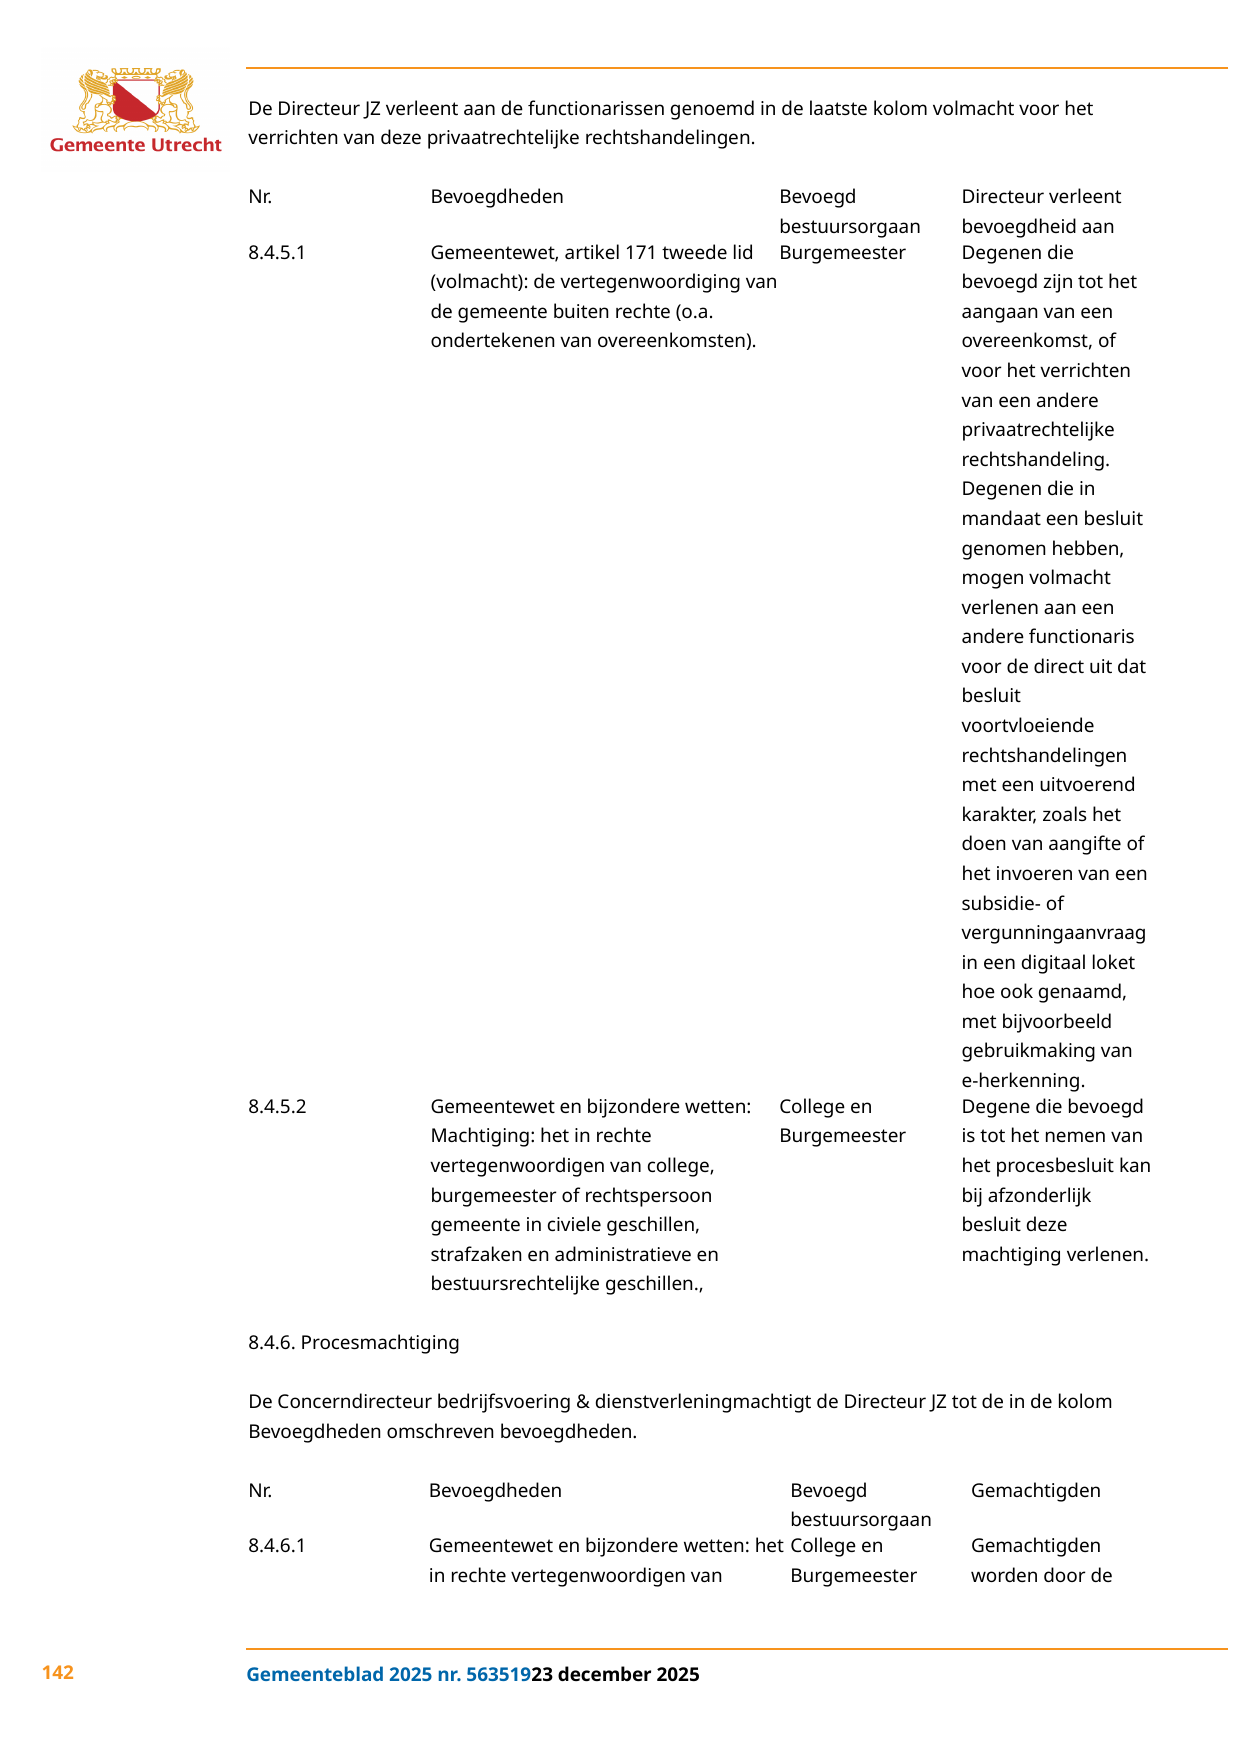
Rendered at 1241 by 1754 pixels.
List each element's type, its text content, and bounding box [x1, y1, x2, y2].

table_cell Burgemeester [779, 239, 961, 1093]
table_header Nr. [248, 1477, 429, 1532]
table_cell Gemeentewet, artikel 171 tweede lid (volmacht): de vertegenwoordiging van de gemeente buiten rechte (o.a. ondertekenen van overeenkomsten). [430, 239, 779, 1093]
table_cell College en Burgemeester [779, 1093, 961, 1296]
table_cell 8.4.6.1 [248, 1533, 429, 1588]
table_cell Gemeentewet en bijzondere wetten: het in rechte vertegenwoordigen van [429, 1533, 790, 1588]
table_cell 8.4.5.2 [248, 1093, 430, 1296]
table_header Bevoegd bestuursorgaan [779, 184, 961, 239]
text De Directeur JZ verleent aan de functionarissen genoemd in de laatste kolom volmacht voor het verrichten van deze privaatrechtelijke rechtshandelingen. [248, 95, 1152, 150]
text 8.4.6. Procesmachtiging [248, 1329, 1152, 1355]
table_cell Degenen die bevoegd zijn tot het aangaan van een overeenkomst, of voor het verrichten van een andere privaatrechtelijke rechtshandeling. Degenen die in mandaat een besluit genomen hebben, mogen volmacht verlenen aan een andere functionaris voor de direct uit dat besluit voortvloeiende rechtshandelingen met een uitvoerend karakter, zoals het doen van aangifte of het invoeren van een subsidie- of vergunningaanvraag in een digitaal loket hoe ook genaamd, met bijvoorbeeld gebruikmaking van e-herkenning. [961, 239, 1152, 1093]
table_cell Gemachtigden worden door de [971, 1533, 1152, 1588]
table_cell 8.4.5.1 [248, 239, 430, 1093]
table_header Gemachtigden [971, 1477, 1152, 1532]
text De Concerndirecteur bedrijfsvoering & dienstverleningmachtigt de Directeur JZ tot de in de kolom Bevoegdheden omschreven bevoegdheden. [248, 1388, 1152, 1443]
table_header Directeur verleent bevoegdheid aan [961, 184, 1152, 239]
table_header Bevoegd bestuursorgaan [790, 1477, 971, 1532]
picture [41, 47, 231, 172]
table_header Nr. [248, 184, 430, 239]
table_cell Degene die bevoegd is tot het nemen van het procesbesluit kan bij afzonderlijk besluit deze machtiging verlenen. [961, 1093, 1152, 1296]
table_header Bevoegdheden [429, 1477, 790, 1532]
table_cell College en Burgemeester [790, 1533, 971, 1588]
table_cell Gemeentewet en bijzondere wetten: Machtiging: het in rechte vertegenwoordigen van college, burgemeester of rechtspersoon gemeente in civiele geschillen, strafzaken en administratieve en bestuursrechtelijke geschillen., [430, 1093, 779, 1296]
table_header Bevoegdheden [430, 184, 779, 239]
